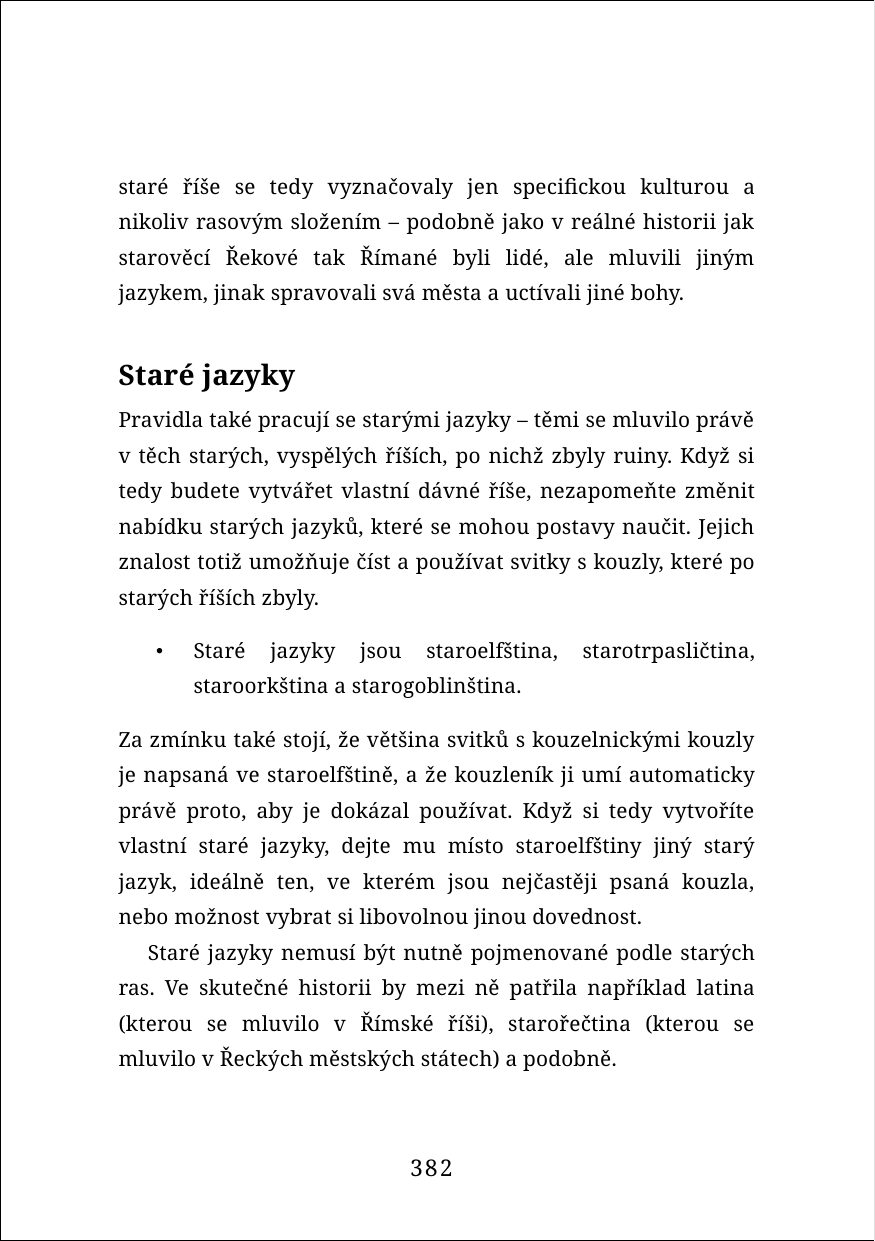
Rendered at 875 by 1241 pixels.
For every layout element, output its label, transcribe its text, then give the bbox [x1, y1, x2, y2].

text staré říše se tedy vyznačovaly jen specifickou kulturou a nikoliv rasovým složením – podobně jako v reálné historii jak starověcí Řekové tak Římané byli lidé, ale mluvili jiným jazykem, jinak spravovali svá města a uctívali jiné bohy. [118, 172, 756, 307]
text Za zmínku také stojí, že většina svitků s kouzelnickými kouzly je napsaná ve staroelfštině, a že kouzleník ji umí automaticky právě proto, aby je dokázal používat. Když si tedy vytvoříte vlastní staré jazyky, dejte mu místo staroelfštiny jiný starý jazyk, ideálně ten, ve kterém jsou nejčastěji psaná kouzla, nebo možnost vybrat si libovolnou jinou dovednost. Staré jazyky nemusí být nutně pojmenované podle starých ras. Ve skutečné historii by mezi ně patřila například latina (kterou se mluvilo v Římské říši), starořečtina (kterou se mluvilo v Řeckých městských státech) a podobně. [118, 725, 756, 1073]
subtitle Staré jazyky [118, 355, 756, 393]
text Pravidla také pracují se starými jazyky – těmi se mluvilo právě v těch starých, vyspělých říších, po nichž zbyly ruiny. Když si tedy budete vytvářet vlastní dávné říše, nezapomeňte změnit nabídku starých jazyků, které se mohou postavy naučit. Jejich znalost totiž umožňuje číst a používat svitky s kouzly, které po starých říších zbyly. [118, 405, 756, 611]
list Staré jazyky jsou staroelfština, starotrpasličtina, staroorkština a starogoblinština. [156, 636, 756, 700]
